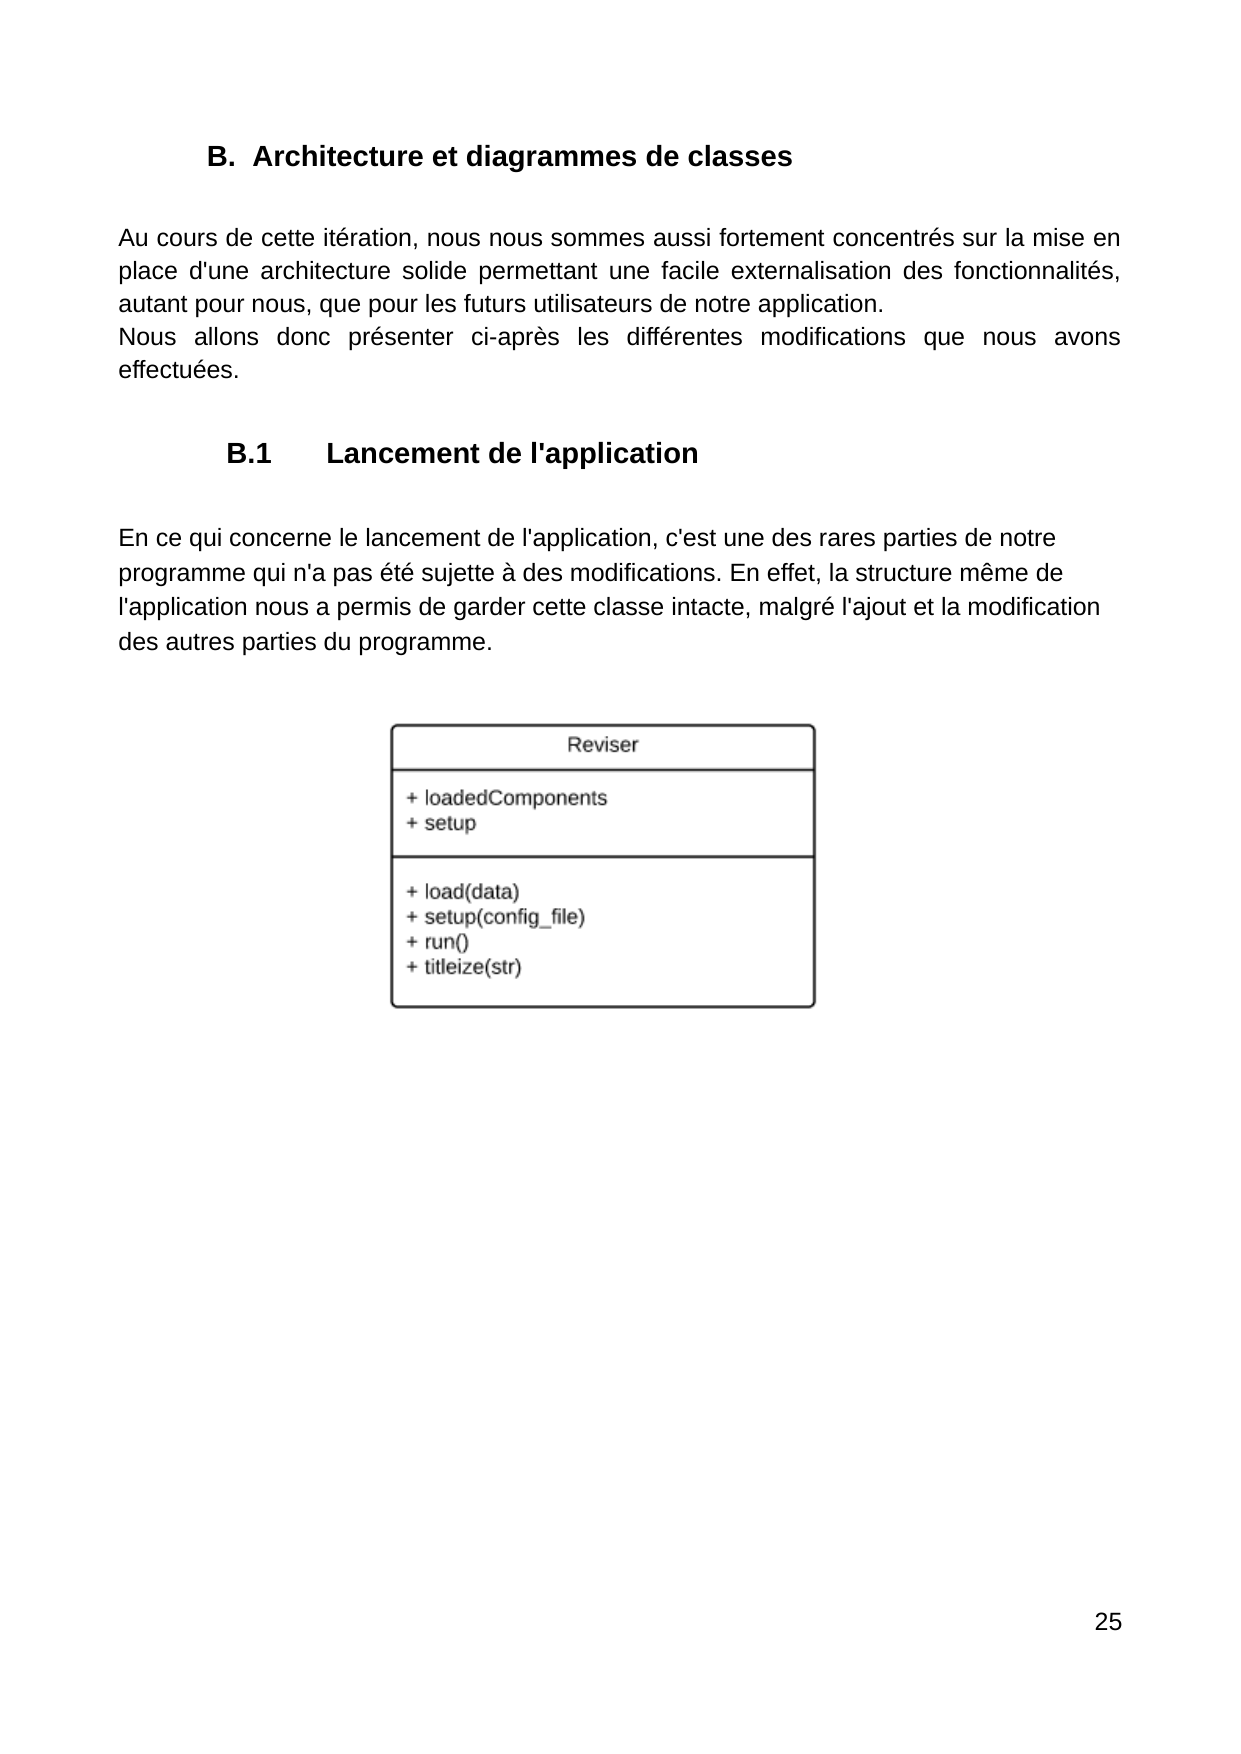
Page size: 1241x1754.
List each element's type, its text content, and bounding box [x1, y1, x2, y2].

text Au cours de cette itération, nous nous sommes aussi fortement concentrés sur la mise en place d'une architecture solide permettant une facile externalisation des fonctionnalités, autant pour nous, que pour les futurs utilisateurs de notre application. [118, 190, 1122, 318]
text Nous allons donc présenter ci-après les différentes modifications que nous avons effectuées. [118, 322, 1122, 384]
text En ce qui concerne le lancement de l'application, c'est une des rares parties de notre programme qui n'a pas été sujette à des modifications. En effet, la structure même de l'application nous a permis de garder cette classe intacte, malgré l'ajout et la modification des autres parties du programme. [118, 523, 1122, 656]
subtitle Lancement de l'application [178, 436, 1122, 469]
subtitle Architecture et diagrammes de classes [178, 139, 1122, 172]
picture [367, 710, 846, 1040]
